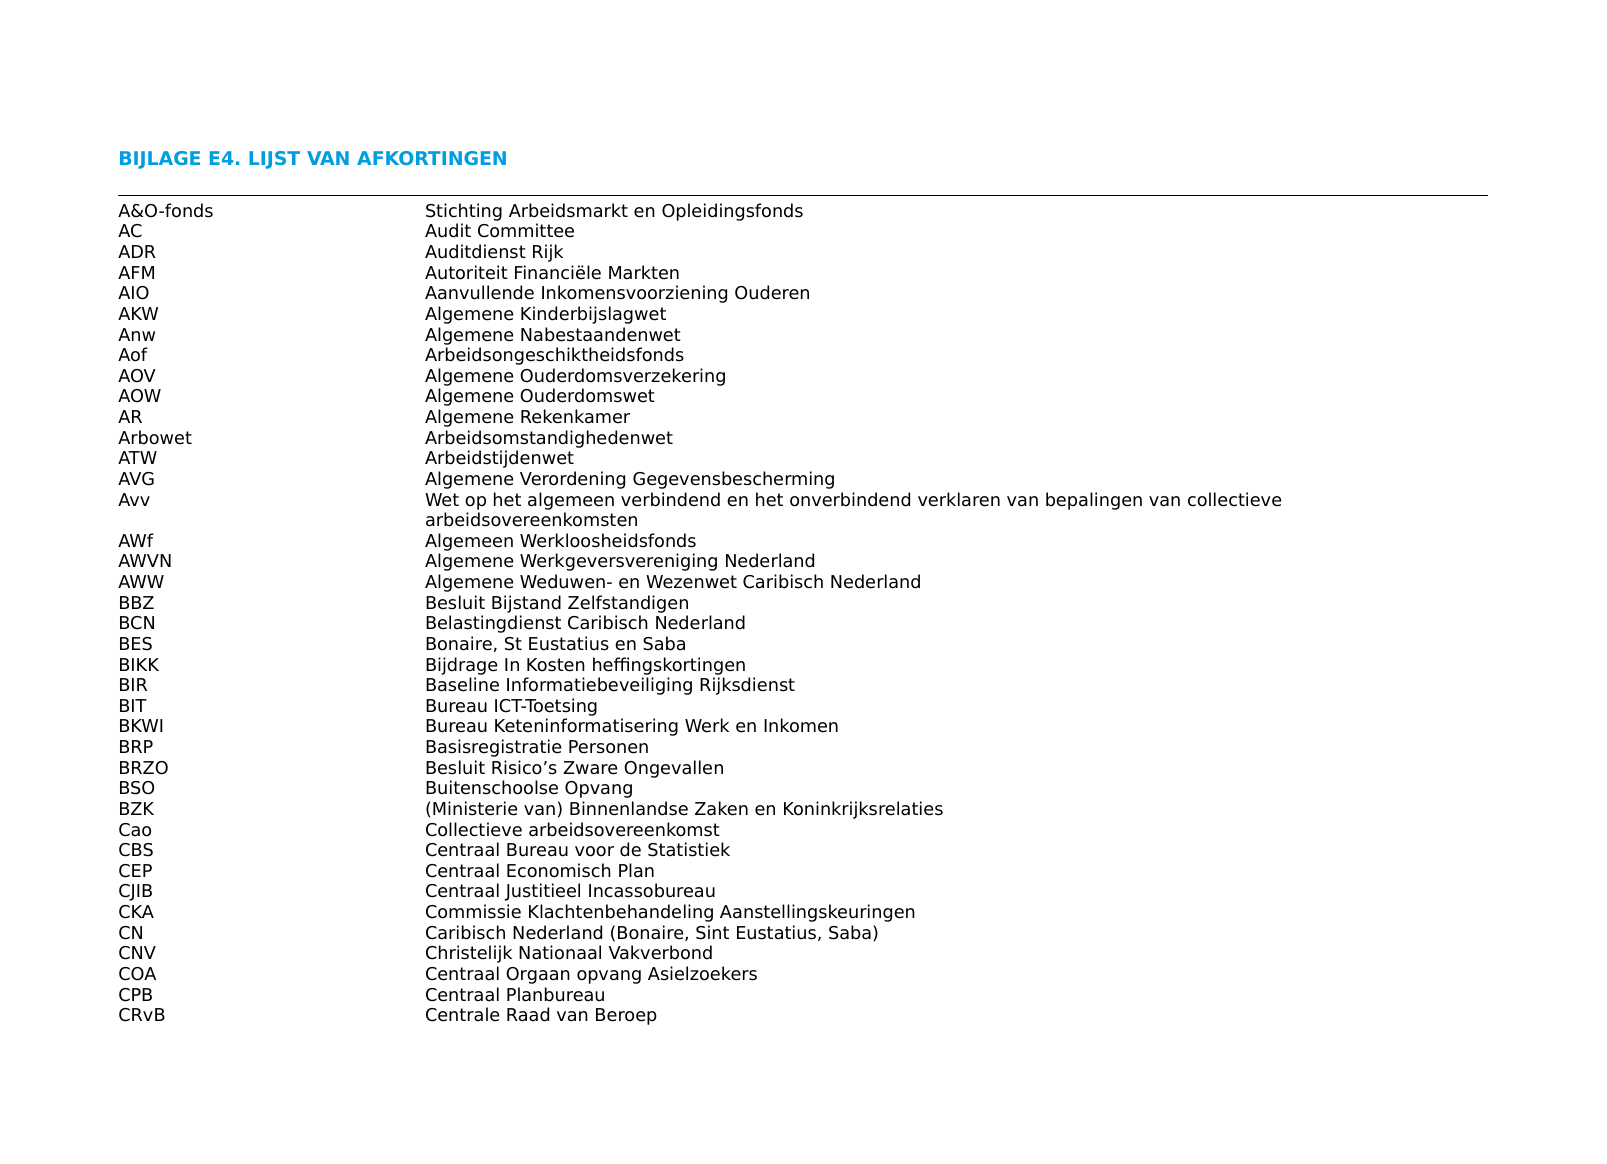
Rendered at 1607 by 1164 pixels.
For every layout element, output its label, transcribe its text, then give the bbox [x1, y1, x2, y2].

table_cell COA [118, 964, 419, 984]
table_cell Arbeidstijdenwet [419, 448, 1488, 469]
table_cell ADR [118, 242, 419, 263]
table_cell Centraal Justitieel Incassobureau [419, 881, 1488, 902]
table_cell BIKK [118, 655, 419, 675]
table_cell CPB [118, 985, 419, 1005]
table_cell BZK [118, 799, 419, 819]
table_cell Commissie Klachtenbehandeling Aanstellingskeuringen [419, 902, 1488, 923]
table_cell Basisregistratie Personen [419, 737, 1488, 758]
table_cell CRvB [118, 1005, 419, 1026]
table_cell AC [118, 221, 419, 242]
table_cell AVG [118, 469, 419, 489]
table_cell Bureau Keteninformatisering Werk en Inkomen [419, 716, 1488, 737]
table_cell Caribisch Nederland (Bonaire, Sint Eustatius, Saba) [419, 923, 1488, 943]
table_cell Bijdrage In Kosten heffingskortingen [419, 655, 1488, 675]
table_cell AWVN [118, 551, 419, 572]
table_cell Christelijk Nationaal Vakverbond [419, 943, 1488, 964]
table_cell Collectieve arbeidsovereenkomst [419, 820, 1488, 840]
table_cell Wet op het algemeen verbindend en het onverbindend verklaren van bepalingen van collectieve arbeidsovereenkomsten [419, 490, 1488, 531]
table_cell Centraal Economisch Plan [419, 861, 1488, 881]
table_cell Algemene Verordening Gegevensbescherming [419, 469, 1488, 489]
table_cell BCN [118, 613, 419, 634]
table_cell Anw [118, 325, 419, 345]
table_cell Algemene Kinderbijslagwet [419, 304, 1488, 324]
table_cell Cao [118, 820, 419, 840]
table_cell Avv [118, 490, 419, 531]
table_cell Arbeidsomstandighedenwet [419, 428, 1488, 448]
table_cell CJIB [118, 881, 419, 902]
table_header Stichting Arbeidsmarkt en Opleidingsfonds [419, 196, 1488, 221]
table_cell Autoriteit Financiële Markten [419, 263, 1488, 283]
table_cell Algemene Ouderdomswet [419, 386, 1488, 407]
table_cell Centraal Bureau voor de Statistiek [419, 840, 1488, 861]
table_cell Algemene Rekenkamer [419, 407, 1488, 428]
table_cell Aof [118, 345, 419, 366]
table_cell Centraal Orgaan opvang Asielzoekers [419, 964, 1488, 984]
table_cell BSO [118, 778, 419, 799]
table_cell (Ministerie van) Binnenlandse Zaken en Koninkrijksrelaties [419, 799, 1488, 819]
table_cell AWf [118, 531, 419, 551]
table_cell Algemene Nabestaandenwet [419, 325, 1488, 345]
table_cell Aanvullende Inkomensvoorziening Ouderen [419, 283, 1488, 304]
table_cell Belastingdienst Caribisch Nederland [419, 613, 1488, 634]
table_cell CBS [118, 840, 419, 861]
table_cell AR [118, 407, 419, 428]
table_cell Algemene Weduwen- en Wezenwet Caribisch Nederland [419, 572, 1488, 593]
table_cell CNV [118, 943, 419, 964]
table_header A&O-fonds [118, 196, 419, 221]
table_cell AFM [118, 263, 419, 283]
table_cell Algemene Ouderdomsverzekering [419, 366, 1488, 386]
table_cell Algemeen Werkloosheidsfonds [419, 531, 1488, 551]
table_cell Centraal Planbureau [419, 985, 1488, 1005]
table_cell CKA [118, 902, 419, 923]
subtitle BIJLAGE E4. LIJST VAN AFKORTINGEN [118, 148, 1488, 170]
table_cell AOW [118, 386, 419, 407]
table_cell AOV [118, 366, 419, 386]
table_cell AIO [118, 283, 419, 304]
table_cell Buitenschoolse Opvang [419, 778, 1488, 799]
table_cell CEP [118, 861, 419, 881]
table_cell Arbowet [118, 428, 419, 448]
table_cell BRZO [118, 758, 419, 778]
table_cell Besluit Bijstand Zelfstandigen [419, 593, 1488, 613]
table_cell Baseline Informatiebeveiliging Rijksdienst [419, 675, 1488, 696]
table_cell Audit Committee [419, 221, 1488, 242]
table_cell Centrale Raad van Beroep [419, 1005, 1488, 1026]
table_cell BKWI [118, 716, 419, 737]
table_cell Bureau ICT-Toetsing [419, 696, 1488, 716]
table_cell CN [118, 923, 419, 943]
table_cell AKW [118, 304, 419, 324]
table_cell BES [118, 634, 419, 654]
table_cell AWW [118, 572, 419, 593]
table_cell BIR [118, 675, 419, 696]
table_cell Besluit Risico’s Zware Ongevallen [419, 758, 1488, 778]
table_cell BIT [118, 696, 419, 716]
table_cell ATW [118, 448, 419, 469]
table_cell Algemene Werkgeversvereniging Nederland [419, 551, 1488, 572]
table_cell BRP [118, 737, 419, 758]
table_cell Arbeidsongeschiktheidsfonds [419, 345, 1488, 366]
table_cell Bonaire, St Eustatius en Saba [419, 634, 1488, 654]
table_cell Auditdienst Rijk [419, 242, 1488, 263]
table_cell BBZ [118, 593, 419, 613]
